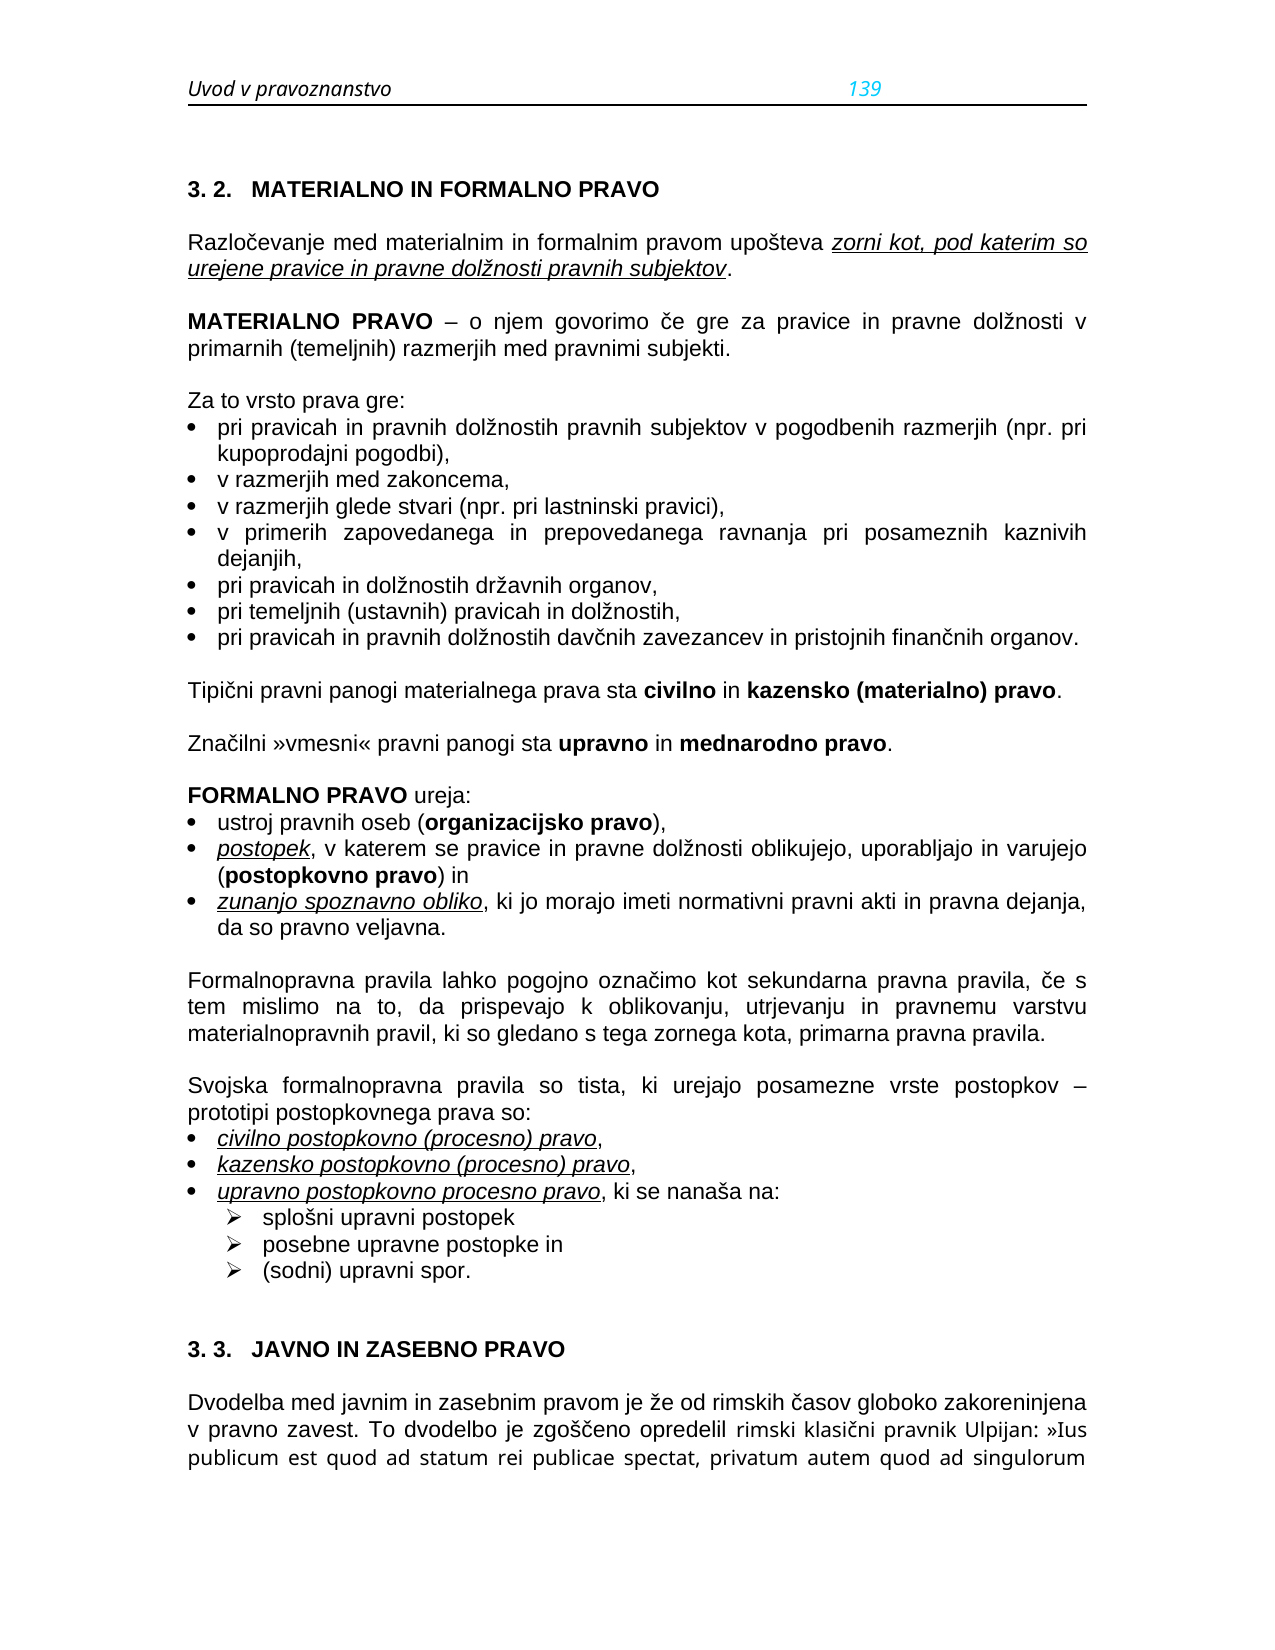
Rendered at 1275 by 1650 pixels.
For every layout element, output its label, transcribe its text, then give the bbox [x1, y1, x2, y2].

list upravno postopkovno procesno pravo, ki se nanaša na: [187, 1178, 1087, 1204]
text Tipični pravni panogi materialnega prava sta civilno in kazensko (materialno) pravo. [187, 677, 1087, 703]
list splošni upravni postopek [225, 1204, 1087, 1231]
text FORMALNO PRAVO ureja: [187, 782, 1087, 809]
list civilno postopkovno (procesno) pravo, [187, 1125, 1087, 1151]
list v razmerjih glede stvari (npr. pri lastninski pravici), [187, 493, 1087, 519]
list v primerih zapovedanega in prepovedanega ravnanja pri posameznih kaznivih dejanjih, [187, 519, 1087, 572]
list (sodni) upravni spor. [225, 1257, 1087, 1283]
list pri pravicah in pravnih dolžnostih pravnih subjektov v pogodbenih razmerjih (npr. pri kupoprodajni pogodbi), [187, 413, 1087, 466]
text Dvodelba med javnim in zasebnim pravom je že od rimskih časov globoko zakoreninjena v pravno zavest. To dvodelbo je zgoščeno opredelil rimski klasični pravnik Ulpijan: »Ius publicum est quod ad statum rei publicae spectat, privatum autem quod ad singulorum [187, 1389, 1087, 1472]
text Značilni »vmesni« pravni panogi sta upravno in mednarodno pravo. [187, 730, 1087, 756]
list zunanjo spoznavno obliko, ki jo morajo imeti normativni pravni akti in pravna dejanja, da so pravno veljavna. [187, 888, 1087, 941]
text Formalnopravna pravila lahko pogojno označimo kot sekundarna pravna pravila, če s tem mislimo na to, da prispevajo k oblikovanju, utrjevanju in pravnemu varstvu materialnopravnih pravil, ki so gledano s tega zornega kota, primarna pravna pravila. [187, 967, 1087, 1046]
text 3. 2. MATERIALNO IN FORMALNO PRAVO [187, 176, 1087, 203]
list kazensko postopkovno (procesno) pravo, [187, 1151, 1087, 1178]
list ustroj pravnih oseb (organizacijsko pravo), [187, 809, 1087, 835]
list posebne upravne postopke in [225, 1231, 1087, 1257]
text MATERIALNO PRAVO – o njem govorimo če gre za pravice in pravne dolžnosti v primarnih (temeljnih) razmerjih med pravnimi subjekti. [187, 308, 1087, 361]
list pri pravicah in pravnih dolžnostih davčnih zavezancev in pristojnih finančnih organov. [187, 624, 1087, 651]
list pri temeljnih (ustavnih) pravicah in dolžnostih, [187, 598, 1087, 624]
text Svojska formalnopravna pravila so tista, ki urejajo posamezne vrste postopkov – prototipi postopkovnega prava so: [187, 1072, 1087, 1125]
list v razmerjih med zakoncema, [187, 466, 1087, 493]
text Razločevanje med materialnim in formalnim pravom upošteva zorni kot, pod katerim so urejene pravice in pravne dolžnosti pravnih subjektov. [187, 229, 1087, 282]
text 3. 3. JAVNO IN ZASEBNO PRAVO [187, 1336, 1087, 1362]
list pri pravicah in dolžnostih državnih organov, [187, 572, 1087, 598]
text Za to vrsto prava gre: [187, 387, 1087, 413]
list postopek, v katerem se pravice in pravne dolžnosti oblikujejo, uporabljajo in varujejo (postopkovno pravo) in [187, 835, 1087, 888]
